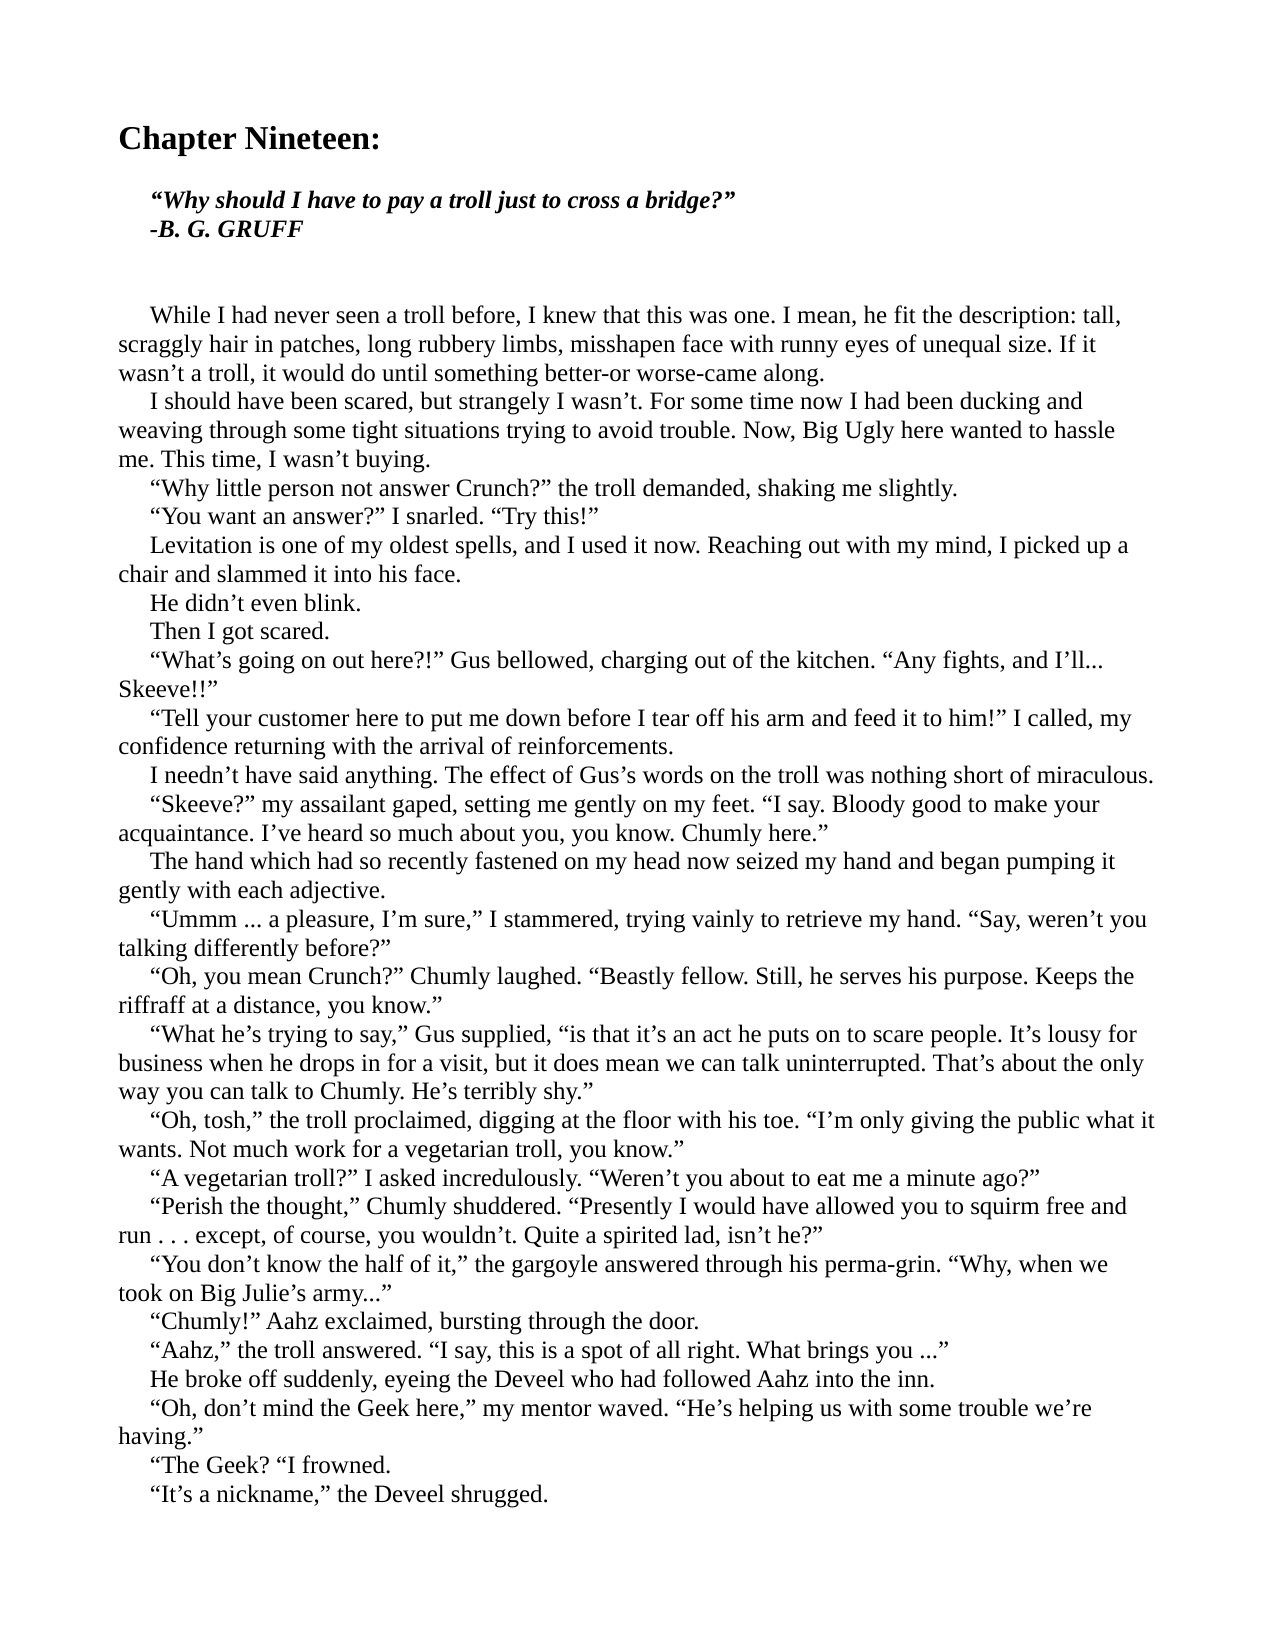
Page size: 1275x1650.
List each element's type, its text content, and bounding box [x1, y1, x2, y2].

text “It’s a nickname,” the Deveel shrugged. [118, 1479, 1157, 1508]
text “You don’t know the half of it,” the gargoyle answered through his perma-grin. “Why, when we took on Big Julie’s army...” [118, 1249, 1157, 1306]
text “What’s going on out here?!” Gus bellowed, charging out of the kitchen. “Any fights, and I’ll... Skeeve!!” [118, 645, 1157, 703]
text “Oh, you mean Crunch?” Chumly laughed. “Beastly fellow. Still, he serves his purpose. Keeps the riffraff at a distance, you know.” [118, 961, 1157, 1019]
text “What he’s trying to say,” Gus supplied, “is that it’s an act he puts on to scare people. It’s lousy for business when he drops in for a visit, but it does mean we can talk uninterrupted. That’s about the only way you can talk to Chumly. He’s terribly shy.” [118, 1019, 1157, 1105]
text “Oh, don’t mind the Geek here,” my mentor waved. “He’s helping us with some trouble we’re having.” [118, 1393, 1157, 1450]
text “Why little person not answer Crunch?” the troll demanded, shaking me slightly. [118, 473, 1157, 501]
text The hand which had so recently fastened on my head now seized my hand and began pumping it gently with each adjective. [118, 846, 1157, 904]
text He didn’t even blink. [118, 588, 1157, 616]
text “Perish the thought,” Chumly shuddered. “Presently I would have allowed you to squirm free and run . . . except, of course, you wouldn’t. Quite a spirited lad, isn’t he?” [118, 1191, 1157, 1249]
text “Why should I have to pay a troll just to cross a bridge?” [118, 185, 1157, 214]
text “A vegetarian troll?” I asked incredulously. “Weren’t you about to eat me a minute ago?” [118, 1163, 1157, 1191]
text -B. G. GRUFF [118, 214, 1157, 243]
text I needn’t have said anything. The effect of Gus’s words on the troll was nothing short of miraculous. [118, 760, 1157, 789]
text “The Geek? “I frowned. [118, 1450, 1157, 1479]
text While I had never seen a troll before, I knew that this was one. I mean, he fit the description: tall, scraggly hair in patches, long rubbery limbs, misshapen face with runny eyes of unequal size. If it wasn’t a troll, it would do until something better-or worse-came along. [118, 300, 1157, 386]
text He broke off suddenly, eyeing the Deveel who had followed Aahz into the inn. [118, 1364, 1157, 1393]
text Levitation is one of my oldest spells, and I used it now. Reaching out with my mind, I picked up a chair and slammed it into his face. [118, 530, 1157, 588]
text “Oh, tosh,” the troll proclaimed, digging at the floor with his toe. “I’m only giving the public what it wants. Not much work for a vegetarian troll, you know.” [118, 1105, 1157, 1163]
text “Tell your customer here to put me down before I tear off his arm and feed it to him!” I called, my confidence returning with the arrival of reinforcements. [118, 703, 1157, 760]
text I should have been scared, but strangely I wasn’t. For some time now I had been ducking and weaving through some tight situations trying to avoid trouble. Now, Big Ugly here wanted to hassle me. This time, I wasn’t buying. [118, 386, 1157, 473]
text Then I got scared. [118, 616, 1157, 645]
text “Chumly!” Aahz exclaimed, bursting through the door. [118, 1306, 1157, 1335]
text “Ummm ... a pleasure, I’m sure,” I stammered, trying vainly to retrieve my hand. “Say, weren’t you talking differently before?” [118, 904, 1157, 961]
text “You want an answer?” I snarled. “Try this!” [118, 501, 1157, 530]
text “Aahz,” the troll answered. “I say, this is a spot of all right. What brings you ...” [118, 1335, 1157, 1364]
text “Skeeve?” my assailant gaped, setting me gently on my feet. “I say. Bloody good to make your acquaintance. I’ve heard so much about you, you know. Chumly here.” [118, 789, 1157, 846]
subtitle Chapter Nineteen: [118, 118, 1157, 156]
